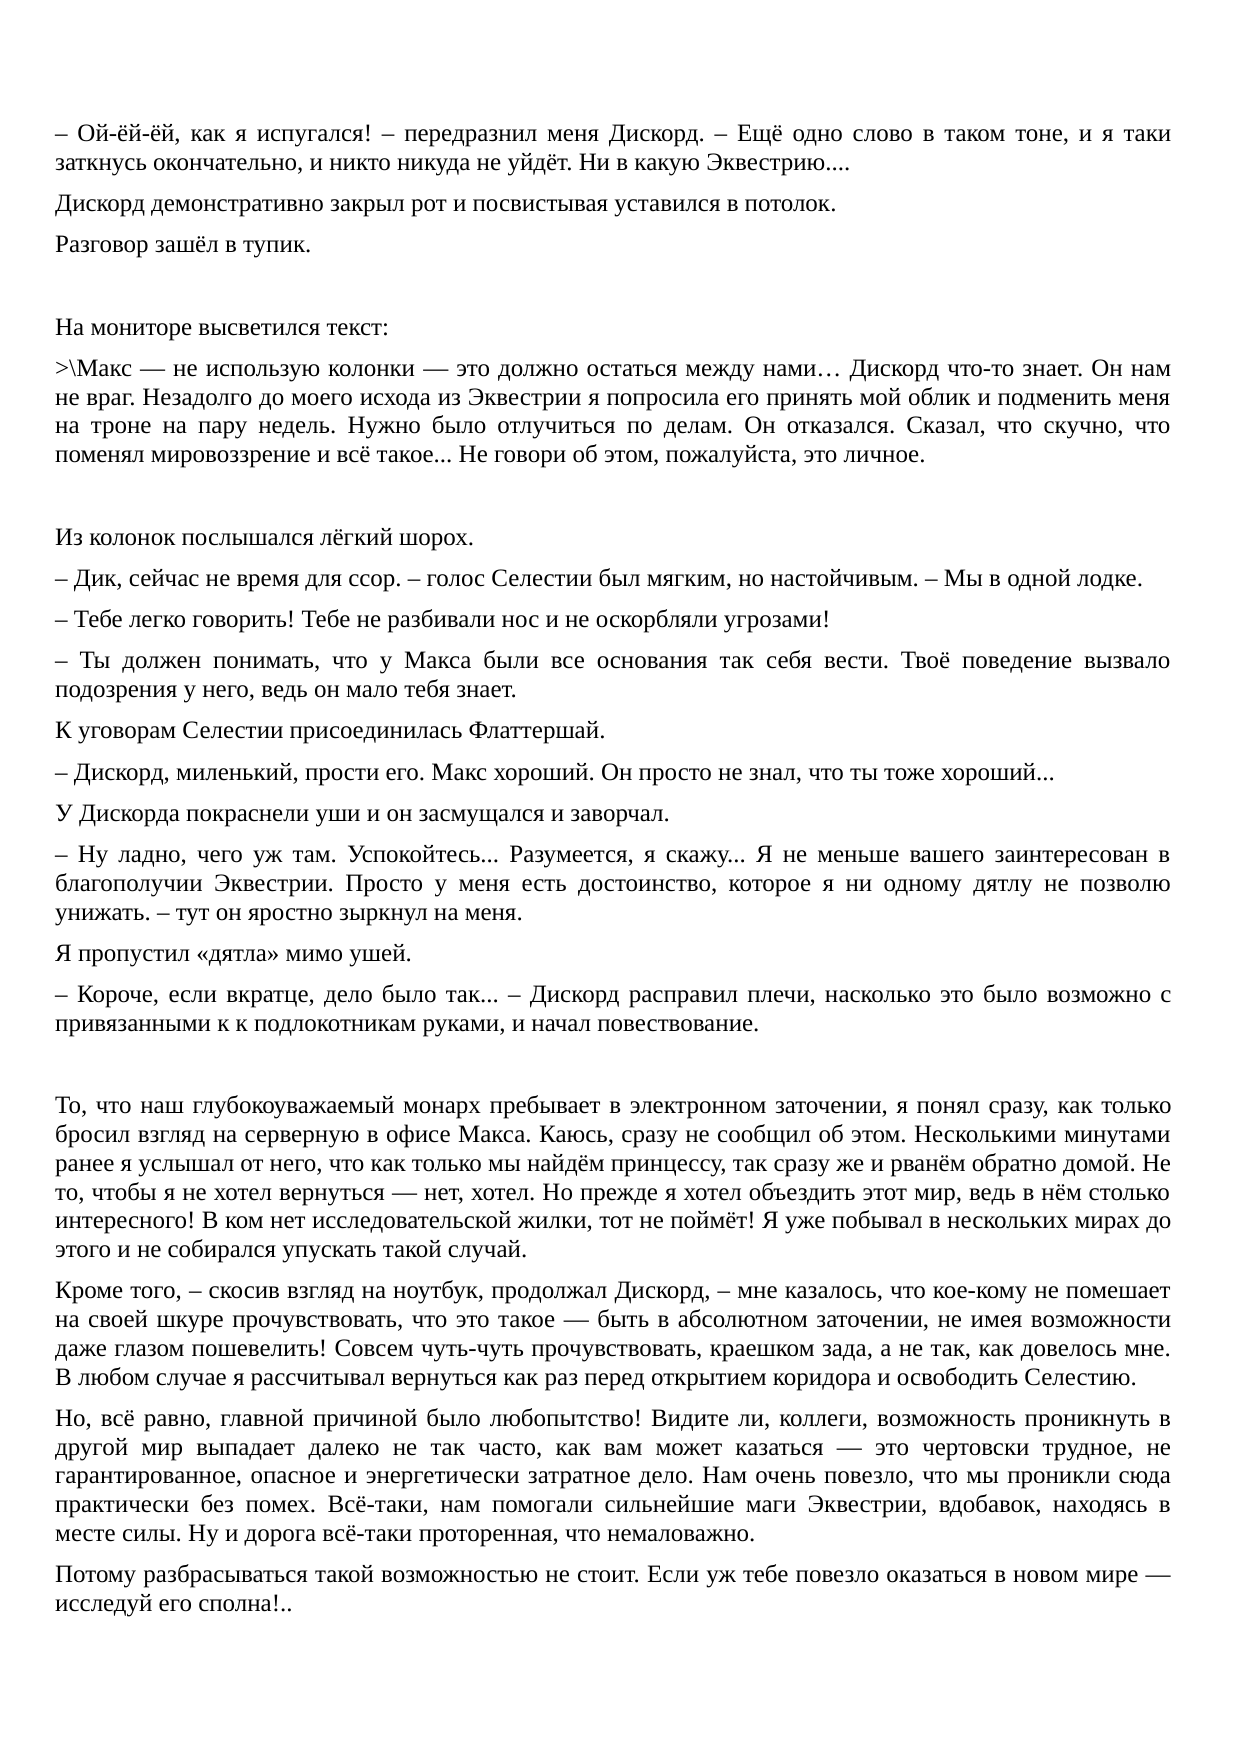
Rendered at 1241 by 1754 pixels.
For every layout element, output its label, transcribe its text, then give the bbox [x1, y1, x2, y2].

text – Ну ладно, чего уж там. Успокойтесь... Разумеется, я скажу... Я не меньше вашего заинтересован в благополучии Эквестрии. Просто у меня есть достоинство, которое я ни одному дятлу не позволю унижать. – тут он яростно зыркнул на меня. [55, 839, 1172, 926]
text То, что наш глубокоуважаемый монарх пребывает в электронном заточении, я понял сразу, как только бросил взгляд на серверную в офисе Макса. Каюсь, сразу не сообщил об этом. Несколькими минутами ранее я услышал от него, что как только мы найдём принцессу, так сразу же и рванём обратно домой. Не то, чтобы я не хотел вернуться — нет, хотел. Но прежде я хотел объездить этот мир, ведь в нём столько интересного! В ком нет исследовательской жилки, тот не поймёт! Я уже побывал в нескольких мирах до этого и не собирался упускать такой случай. [55, 1091, 1172, 1263]
text – Короче, если вкратце, дело было так... – Дискорд расправил плечи, насколько это было возможно с привязанными к к подлокотникам руками, и начал повествование. [55, 979, 1172, 1037]
text Я пропустил «дятла» мимо ушей. [55, 938, 1172, 967]
text К уговорам Селестии присоединилась Флаттершай. [55, 716, 1172, 744]
text Из колонок послышался лёгкий шорох. [55, 522, 1172, 551]
text Но, всё равно, главной причиной было любопытство! Видите ли, коллеги, возможность проникнуть в другой мир выпадает далеко не так часто, как вам может казаться — это чертовски трудное, не гарантированное, опасное и энергетически затратное дело. Нам очень повезло, что мы проникли сюда практически без помех. Всё-таки, нам помогали сильнейшие маги Эквестрии, вдобавок, находясь в месте силы. Ну и дорога всё-таки проторенная, что немаловажно. [55, 1403, 1172, 1547]
text Кроме того, – скосив взгляд на ноутбук, продолжал Дискорд, – мне казалось, что кое-кому не помешает на своей шкуре прочувствовать, что это такое — быть в абсолютном заточении, не имея возможности даже глазом пошевелить! Совсем чуть-чуть прочувствовать, краешком зада, а не так, как довелось мне. В любом случае я рассчитывал вернуться как раз перед открытием коридора и освободить Селестию. [55, 1276, 1172, 1391]
text – Ой-ёй-ёй, как я испугался! – передразнил меня Дискорд. – Ещё одно слово в таком тоне, и я таки заткнусь окончательно, и никто никуда не уйдёт. Ни в какую Эквестрию.... [55, 118, 1172, 176]
text >\Макс — не использую колонки — это должно остаться между нами… Дискорд что-то знает. Он нам не враг. Незадолго до моего исхода из Эквестрии я попросила его принять мой облик и подменить меня на троне на пару недель. Нужно было отлучиться по делам. Он отказался. Сказал, что скучно, что поменял мировоззрение и всё такое... Не говори об этом, пожалуйста, это личное. [55, 353, 1172, 468]
text Потому разбрасываться такой возможностью не стоит. Если уж тебе повезло оказаться в новом мире — исследуй его сполна!.. [55, 1559, 1172, 1617]
text Разговор зашёл в тупик. [55, 229, 1172, 258]
text На мониторе высветился текст: [55, 312, 1172, 341]
text – Дик, сейчас не время для ссор. – голос Селестии был мягким, но настойчивым. – Мы в одной лодке. [55, 563, 1172, 592]
text – Тебе легко говорить! Тебе не разбивали нос и не оскорбляли угрозами! [55, 604, 1172, 633]
text – Дискорд, миленький, прости его. Макс хороший. Он просто не знал, что ты тоже хороший... [55, 757, 1172, 786]
text Дискорд демонстративно закрыл рот и посвистывая уставился в потолок. [55, 188, 1172, 217]
text У Дискорда покраснели уши и он засмущался и заворчал. [55, 798, 1172, 827]
text – Ты должен понимать, что у Макса были все основания так себя вести. Твоё поведение вызвало подозрения у него, ведь он мало тебя знает. [55, 646, 1172, 703]
